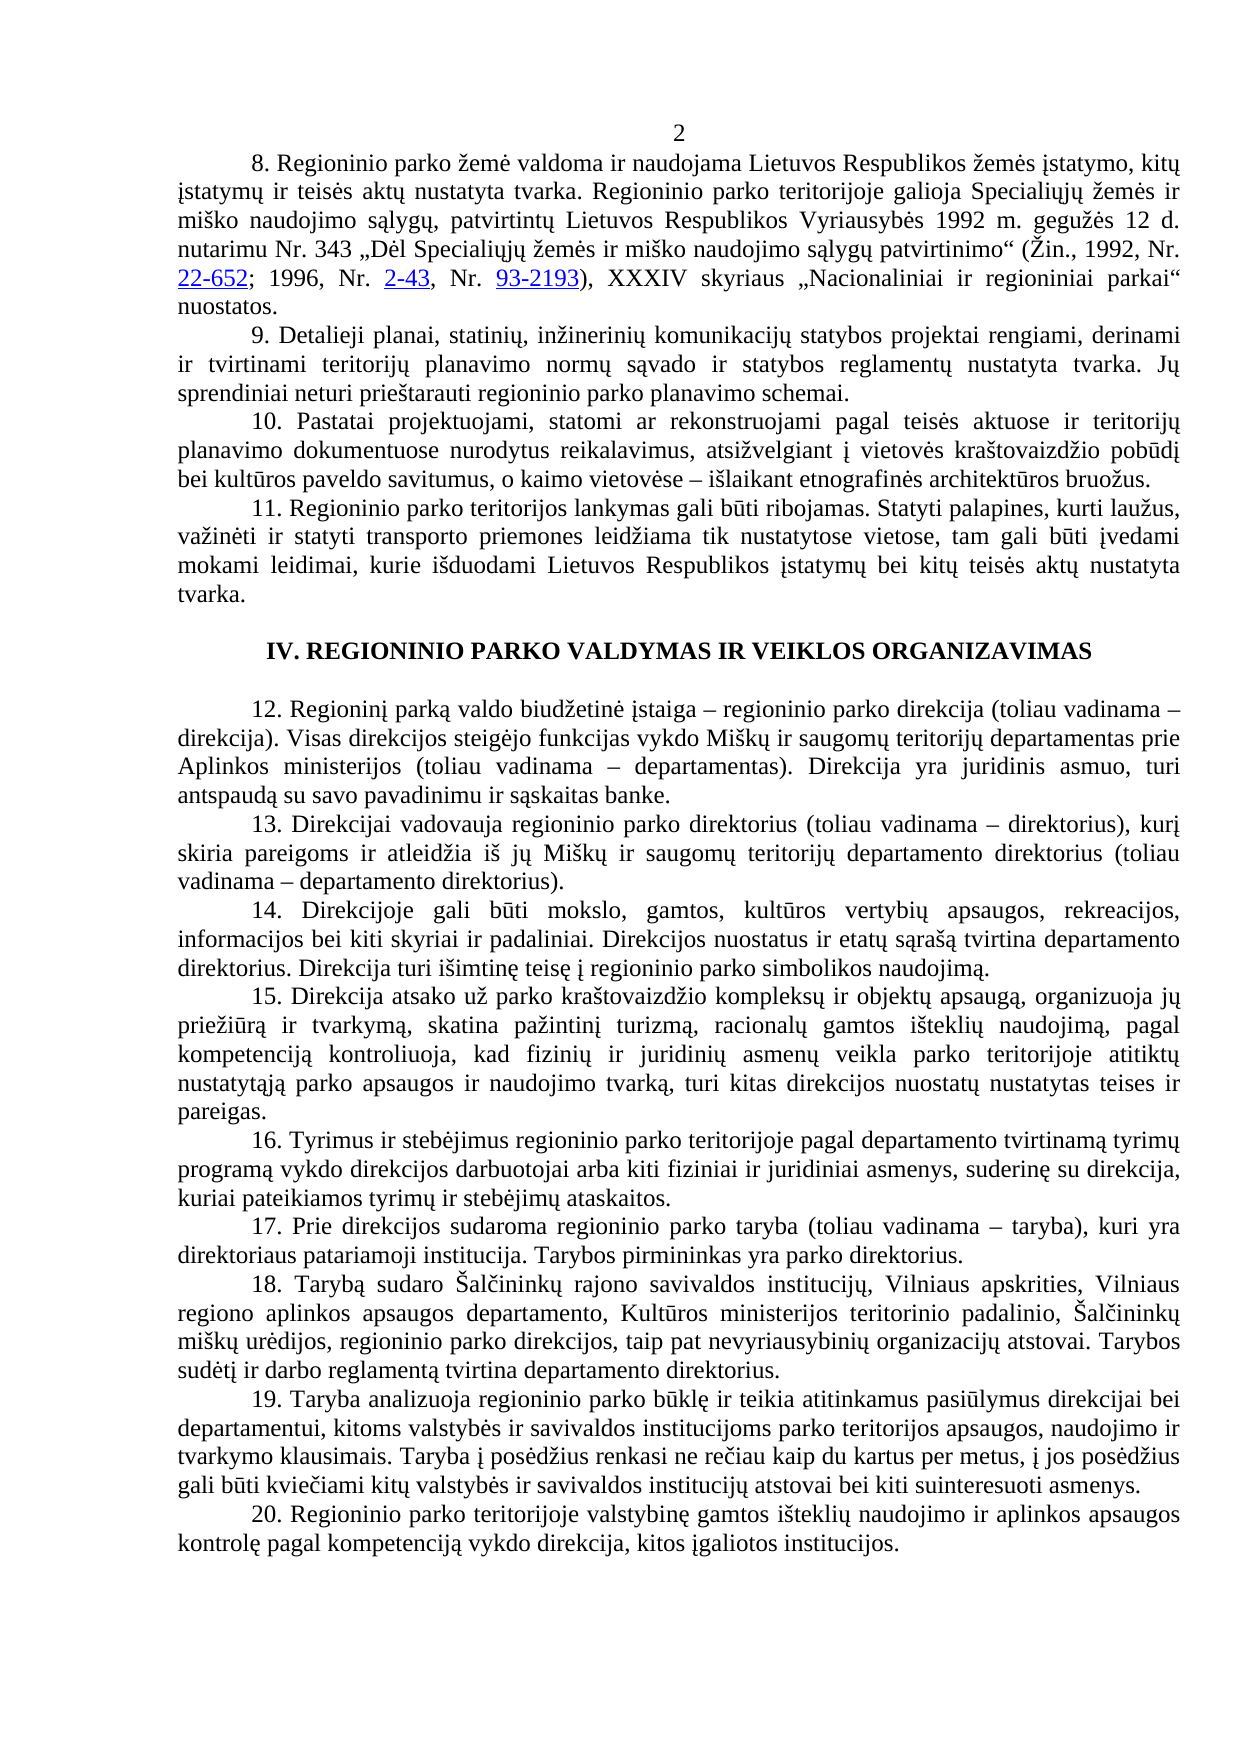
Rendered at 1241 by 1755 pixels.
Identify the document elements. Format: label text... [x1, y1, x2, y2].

text 8. Regioninio parko žemė valdoma ir naudojama Lietuvos Respublikos žemės įstatymo, kitų įstatymų ir teisės aktų nustatyta tvarka. Regioninio parko teritorijoje galioja Specialiųjų žemės ir miško naudojimo sąlygų, patvirtintų Lietuvos Respublikos Vyriausybės 1992 m. gegužės 12 d. nutarimu Nr. 343 „Dėl Specialiųjų žemės ir miško naudojimo sąlygų patvirtinimo“ (Žin., 1992, Nr. 22-652; 1996, Nr. 2-43, Nr. 93-2193), XXXIV skyriaus „Nacionaliniai ir regioniniai parkai“ nuostatos. [177, 148, 1181, 320]
text 16. Tyrimus ir stebėjimus regioninio parko teritorijoje pagal departamento tvirtinamą tyrimų programą vykdo direkcijos darbuotojai arba kiti fiziniai ir juridiniai asmenys, suderinę su direkcija, kuriai pateikiamos tyrimų ir stebėjimų ataskaitos. [177, 1125, 1181, 1211]
text 9. Detalieji planai, statinių, inžinerinių komunikacijų statybos projektai rengiami, derinami ir tvirtinami teritorijų planavimo normų sąvado ir statybos reglamentų nustatyta tvarka. Jų sprendiniai neturi prieštarauti regioninio parko planavimo schemai. [177, 320, 1181, 406]
text 11. Regioninio parko teritorijos lankymas gali būti ribojamas. Statyti palapines, kurti laužus, važinėti ir statyti transporto priemones leidžiama tik nustatytose vietose, tam gali būti įvedami mokami leidimai, kurie išduodami Lietuvos Respublikos įstatymų bei kitų teisės aktų nustatyta tvarka. [177, 493, 1181, 608]
text 17. Prie direkcijos sudaroma regioninio parko taryba (toliau vadinama – taryba), kuri yra direktoriaus patariamoji institucija. Tarybos pirmininkas yra parko direktorius. [177, 1211, 1181, 1269]
text 10. Pastatai projektuojami, statomi ar rekonstruojami pagal teisės aktuose ir teritorijų planavimo dokumentuose nurodytus reikalavimus, atsižvelgiant į vietovės kraštovaizdžio pobūdį bei kultūros paveldo savitumus, o kaimo vietovėse – išlaikant etnografinės architektūros bruožus. [177, 406, 1181, 493]
text 12. Regioninį parką valdo biudžetinė įstaiga – regioninio parko direkcija (toliau vadinama – direkcija). Visas direkcijos steigėjo funkcijas vykdo Miškų ir saugomų teritorijų departamentas prie Aplinkos ministerijos (toliau vadinama – departamentas). Direkcija yra juridinis asmuo, turi antspaudą su savo pavadinimu ir sąskaitas banke. [177, 694, 1181, 809]
text 13. Direkcijai vadovauja regioninio parko direktorius (toliau vadinama – direktorius), kurį skiria pareigoms ir atleidžia iš jų Miškų ir saugomų teritorijų departamento direktorius (toliau vadinama – departamento direktorius). [177, 809, 1181, 895]
text 18. Tarybą sudaro Šalčininkų rajono savivaldos institucijų, Vilniaus apskrities, Vilniaus regiono aplinkos apsaugos departamento, Kultūros ministerijos teritorinio padalinio, Šalčininkų miškų urėdijos, regioninio parko direkcijos, taip pat nevyriausybinių organizacijų atstovai. Tarybos sudėtį ir darbo reglamentą tvirtina departamento direktorius. [177, 1269, 1181, 1384]
text 15. Direkcija atsako už parko kraštovaizdžio kompleksų ir objektų apsaugą, organizuoja jų priežiūrą ir tvarkymą, skatina pažintinį turizmą, racionalų gamtos išteklių naudojimą, pagal kompetenciją kontroliuoja, kad fizinių ir juridinių asmenų veikla parko teritorijoje atitiktų nustatytąją parko apsaugos ir naudojimo tvarką, turi kitas direkcijos nuostatų nustatytas teises ir pareigas. [177, 981, 1181, 1125]
text 20. Regioninio parko teritorijoje valstybinę gamtos išteklių naudojimo ir aplinkos apsaugos kontrolę pagal kompetenciją vykdo direkcija, kitos įgaliotos institucijos. [177, 1499, 1181, 1556]
subtitle IV. REGIONINIO PARKO VALDYMAS IR VEIKLOS ORGANIZAVIMAS [177, 636, 1181, 665]
text 14. Direkcijoje gali būti mokslo, gamtos, kultūros vertybių apsaugos, rekreacijos, informacijos bei kiti skyriai ir padaliniai. Direkcijos nuostatus ir etatų sąrašą tvirtina departamento direktorius. Direkcija turi išimtinę teisę į regioninio parko simbolikos naudojimą. [177, 895, 1181, 981]
text 19. Taryba analizuoja regioninio parko būklę ir teikia atitinkamus pasiūlymus direkcijai bei departamentui, kitoms valstybės ir savivaldos institucijoms parko teritorijos apsaugos, naudojimo ir tvarkymo klausimais. Taryba į posėdžius renkasi ne rečiau kaip du kartus per metus, į jos posėdžius gali būti kviečiami kitų valstybės ir savivaldos institucijų atstovai bei kiti suinteresuoti asmenys. [177, 1384, 1181, 1499]
